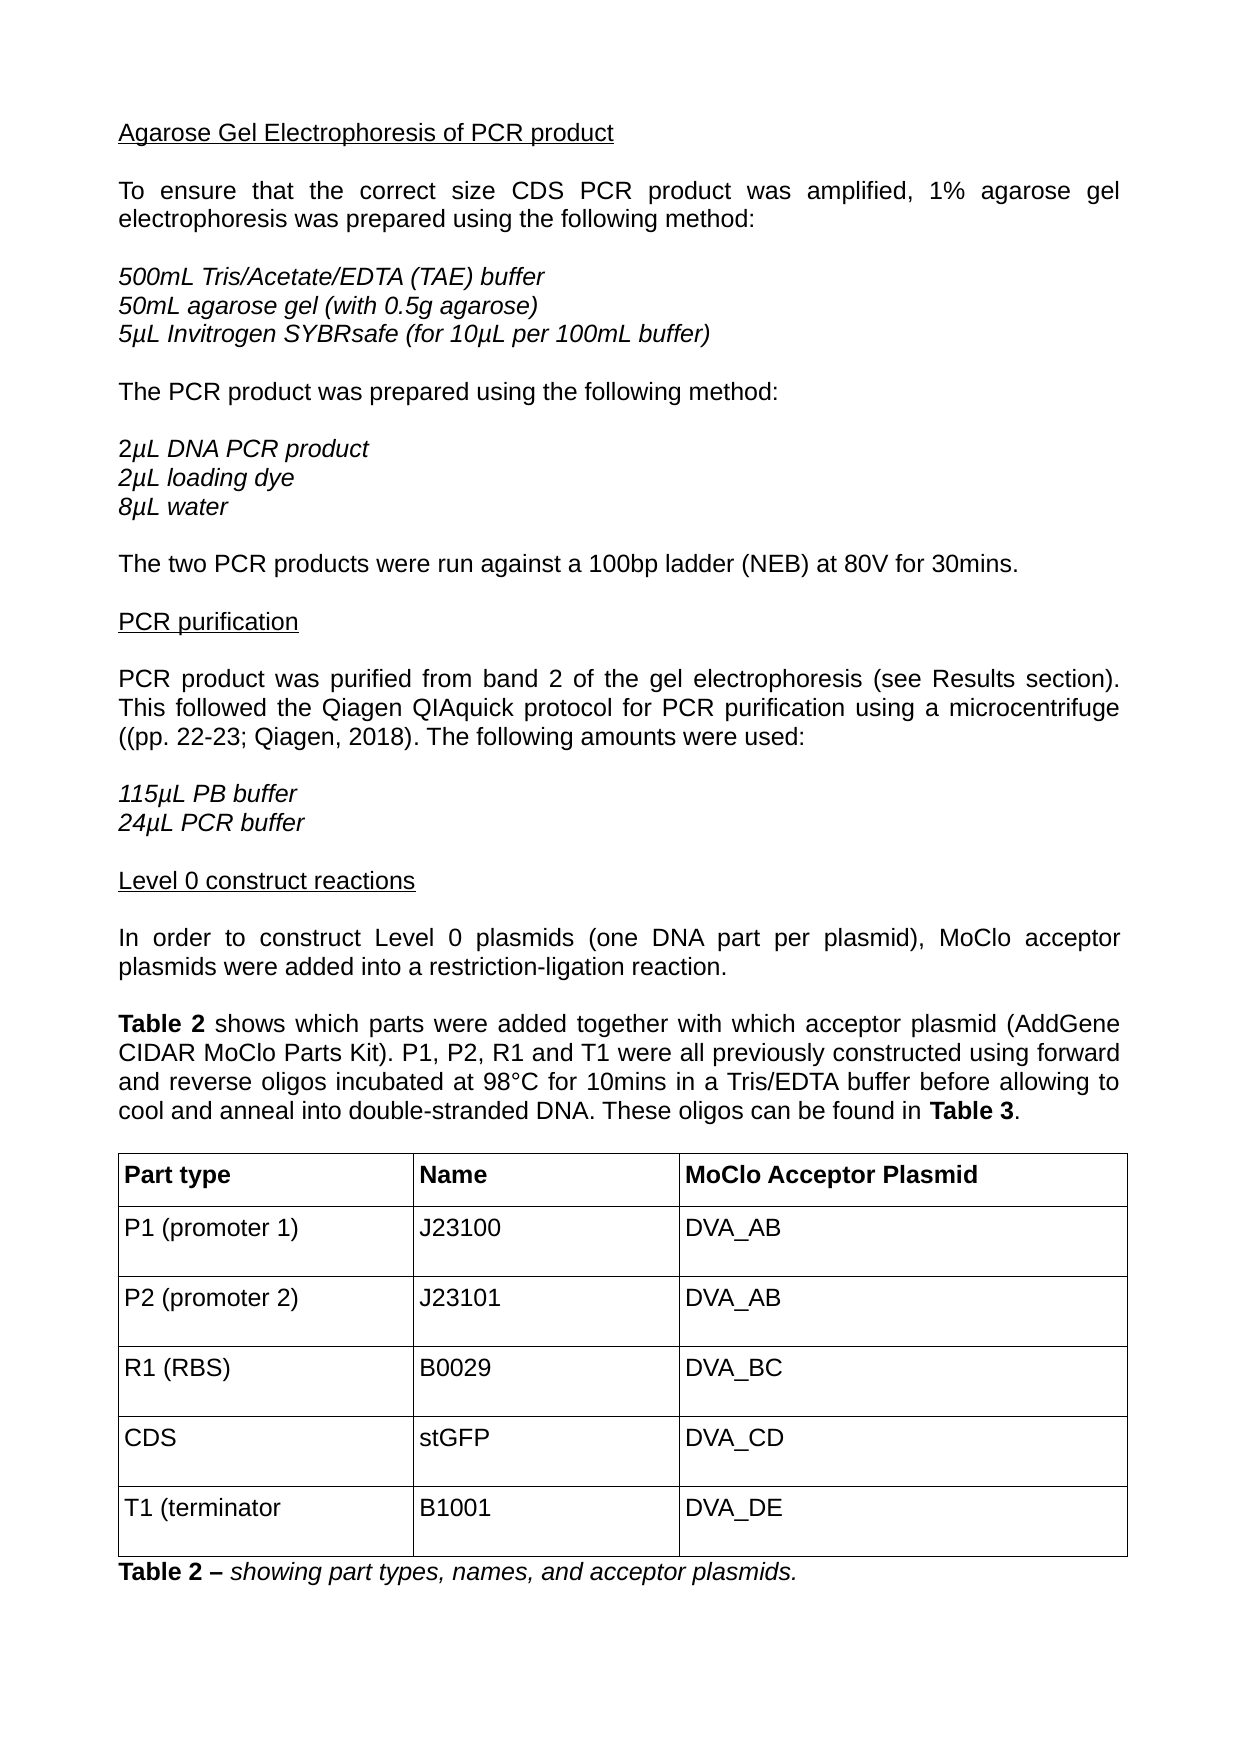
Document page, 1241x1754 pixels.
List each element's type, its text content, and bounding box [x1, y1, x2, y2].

table_cell P2 (promoter 2) [119, 1277, 413, 1346]
table_cell B0029 [414, 1347, 679, 1416]
text PCR product was purified from band 2 of the gel electrophoresis (see Results section). This followed the Qiagen QIAquick protocol for PCR purification using a microcentrifuge ((pp. 22-23; Qiagen, 2018)⁠. The following amounts were used: [118, 664, 1122, 751]
text 50mL agarose gel (with 0.5g agarose) [118, 291, 1122, 319]
table_header MoClo Acceptor Plasmid [680, 1154, 1127, 1206]
text 24µL PCR buffer [118, 808, 1122, 837]
text Table 2 – showing part types, names, and acceptor plasmids. [118, 1557, 1122, 1586]
table_cell R1 (RBS) [119, 1347, 413, 1416]
text The PCR product was prepared using the following method: [118, 377, 1122, 406]
text 5µL Invitrogen SYBRsafe (for 10µL per 100mL buffer) [118, 319, 1122, 348]
table_cell J23100 [414, 1207, 679, 1276]
text To ensure that the correct size CDS PCR product was amplified, 1% agarose gel electrophoresis was prepared using the following method: [118, 176, 1122, 233]
table_header Name [414, 1154, 679, 1206]
text 2µL loading dye [118, 463, 1122, 492]
table_cell DVA_BC [680, 1347, 1127, 1416]
text 115µL PB buffer [118, 779, 1122, 808]
table_cell DVA_DE [680, 1487, 1127, 1556]
text 8µL water [118, 492, 1122, 521]
text Table 2 shows which parts were added together with which acceptor plasmid (AddGene CIDAR MoClo Parts Kit). P1, P2, R1 and T1 were all previously constructed using forward and reverse oligos incubated at 98°C for 10mins in a Tris/EDTA buffer before allowing to cool and anneal into double-stranded DNA. These oligos can be found in Table 3. [118, 1009, 1122, 1124]
table_cell CDS [119, 1417, 413, 1486]
text 2µL DNA PCR product [118, 434, 1122, 463]
table_cell P1 (promoter 1) [119, 1207, 413, 1276]
table_cell DVA_CD [680, 1417, 1127, 1486]
text In order to construct Level 0 plasmids (one DNA part per plasmid), MoClo acceptor plasmids were added into a restriction-ligation reaction. [118, 923, 1122, 981]
table_cell stGFP [414, 1417, 679, 1486]
text The two PCR products were run against a 100bp ladder (NEB) at 80V for 30mins. [118, 549, 1122, 578]
table_cell T1 (terminator [119, 1487, 413, 1556]
text Level 0 construct reactions [118, 866, 1122, 894]
table_cell DVA_AB [680, 1207, 1127, 1276]
table_cell B1001 [414, 1487, 679, 1556]
text 500mL Tris/Acetate/EDTA (TAE) buffer [118, 262, 1122, 291]
text Agarose Gel Electrophoresis of PCR product [118, 118, 1122, 147]
table_cell DVA_AB [680, 1277, 1127, 1346]
text PCR purification [118, 607, 1122, 636]
table_cell J23101 [414, 1277, 679, 1346]
table_header Part type [119, 1154, 413, 1206]
